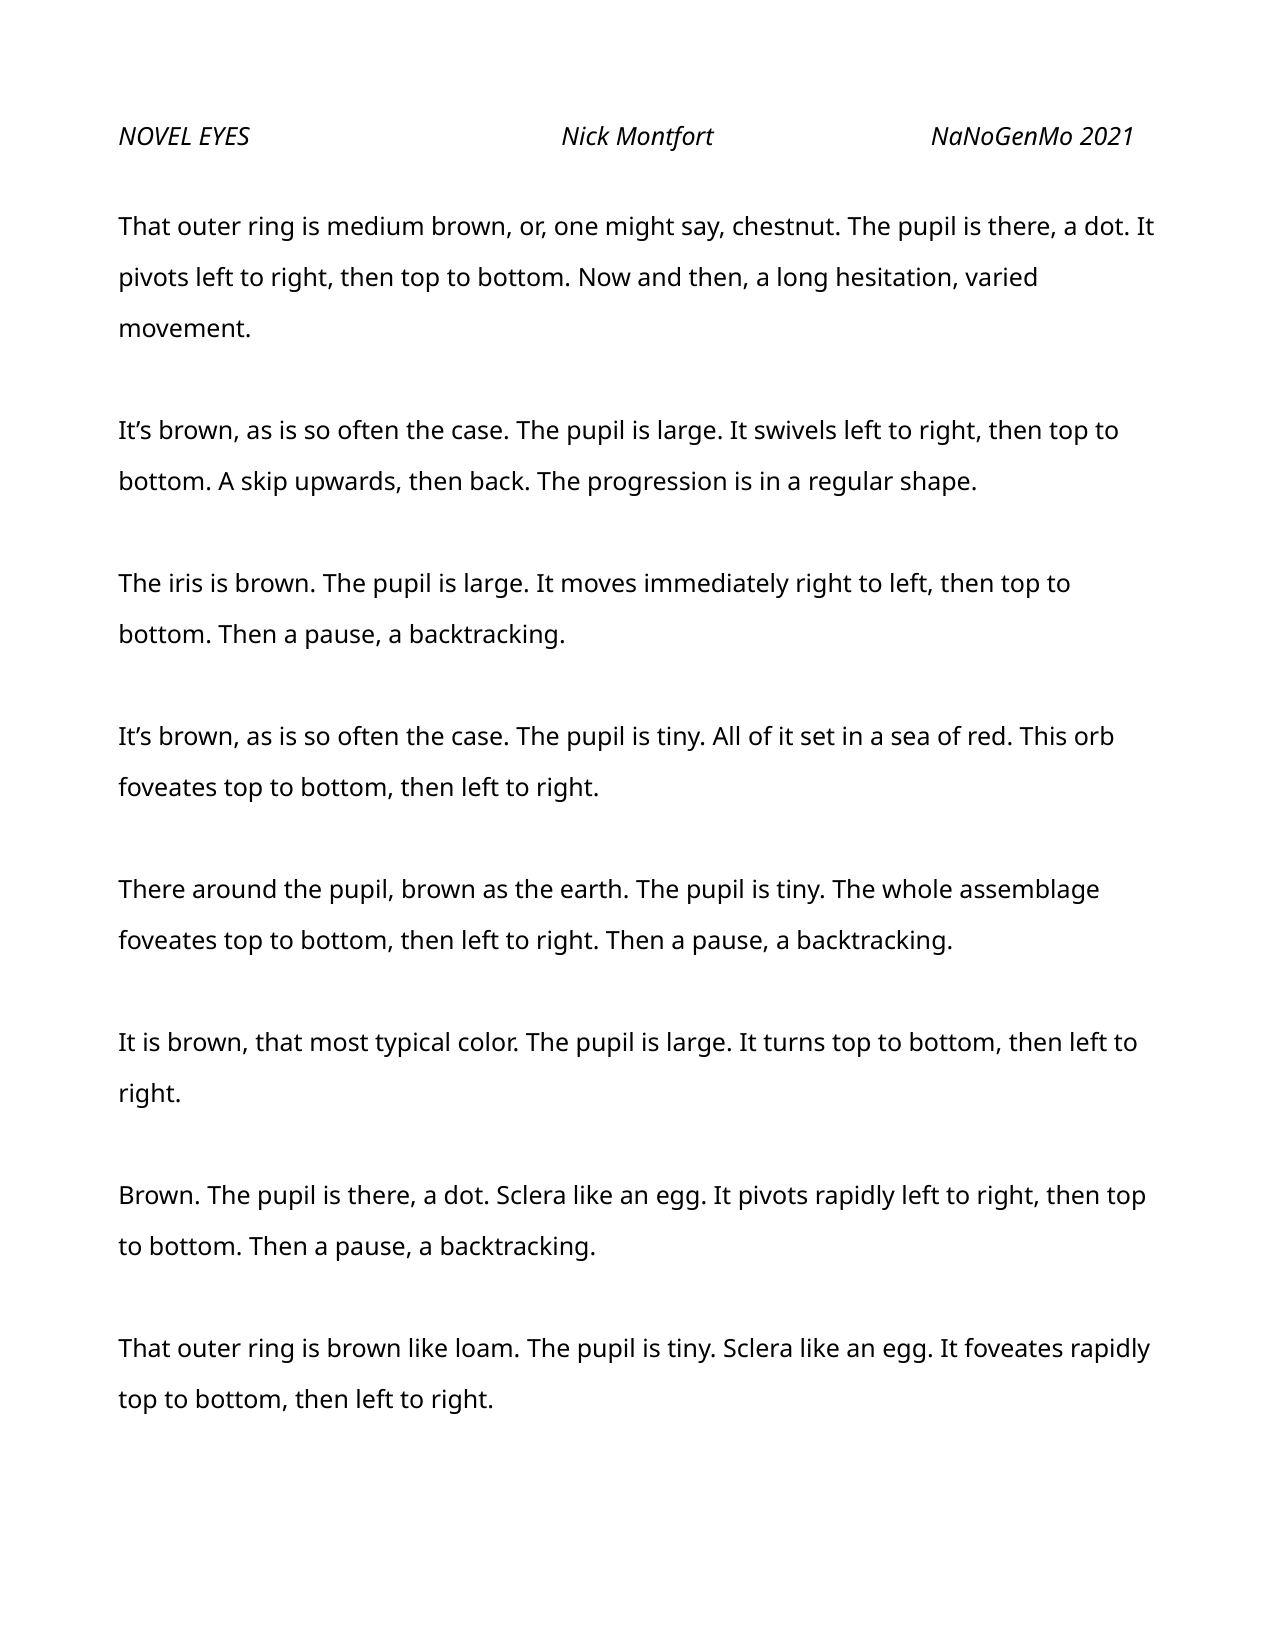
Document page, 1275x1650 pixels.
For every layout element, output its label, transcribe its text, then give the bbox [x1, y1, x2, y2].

text It’s brown, as is so often the case. The pupil is large. It swivels left to right, then top to bottom. A skip upwards, then back. The progression is in a regular shape. [118, 412, 1157, 497]
text Brown. The pupil is there, a dot. Sclera like an egg. It pivots rapidly left to right, then top to bottom. Then a pause, a backtracking. [118, 1178, 1157, 1263]
text That outer ring is brown like loam. The pupil is tiny. Sclera like an egg. It foveates rapidly top to bottom, then left to right. [118, 1331, 1157, 1416]
text It’s brown, as is so often the case. The pupil is tiny. All of it set in a sea of red. This orb foveates top to bottom, then left to right. [118, 718, 1157, 804]
text That outer ring is medium brown, or, one might say, chestnut. The pupil is there, a dot. It pivots left to right, then top to bottom. Now and then, a long hesitation, varied movement. [118, 208, 1157, 344]
text It is brown, that most typical color. The pupil is large. It turns top to bottom, then left to right. [118, 1025, 1157, 1110]
text The iris is brown. The pupil is large. It moves immediately right to left, then top to bottom. Then a pause, a backtracking. [118, 565, 1157, 651]
text There around the pupil, brown as the earth. The pupil is tiny. The whole assemblage foveates top to bottom, then left to right. Then a pause, a backtracking. [118, 872, 1157, 957]
